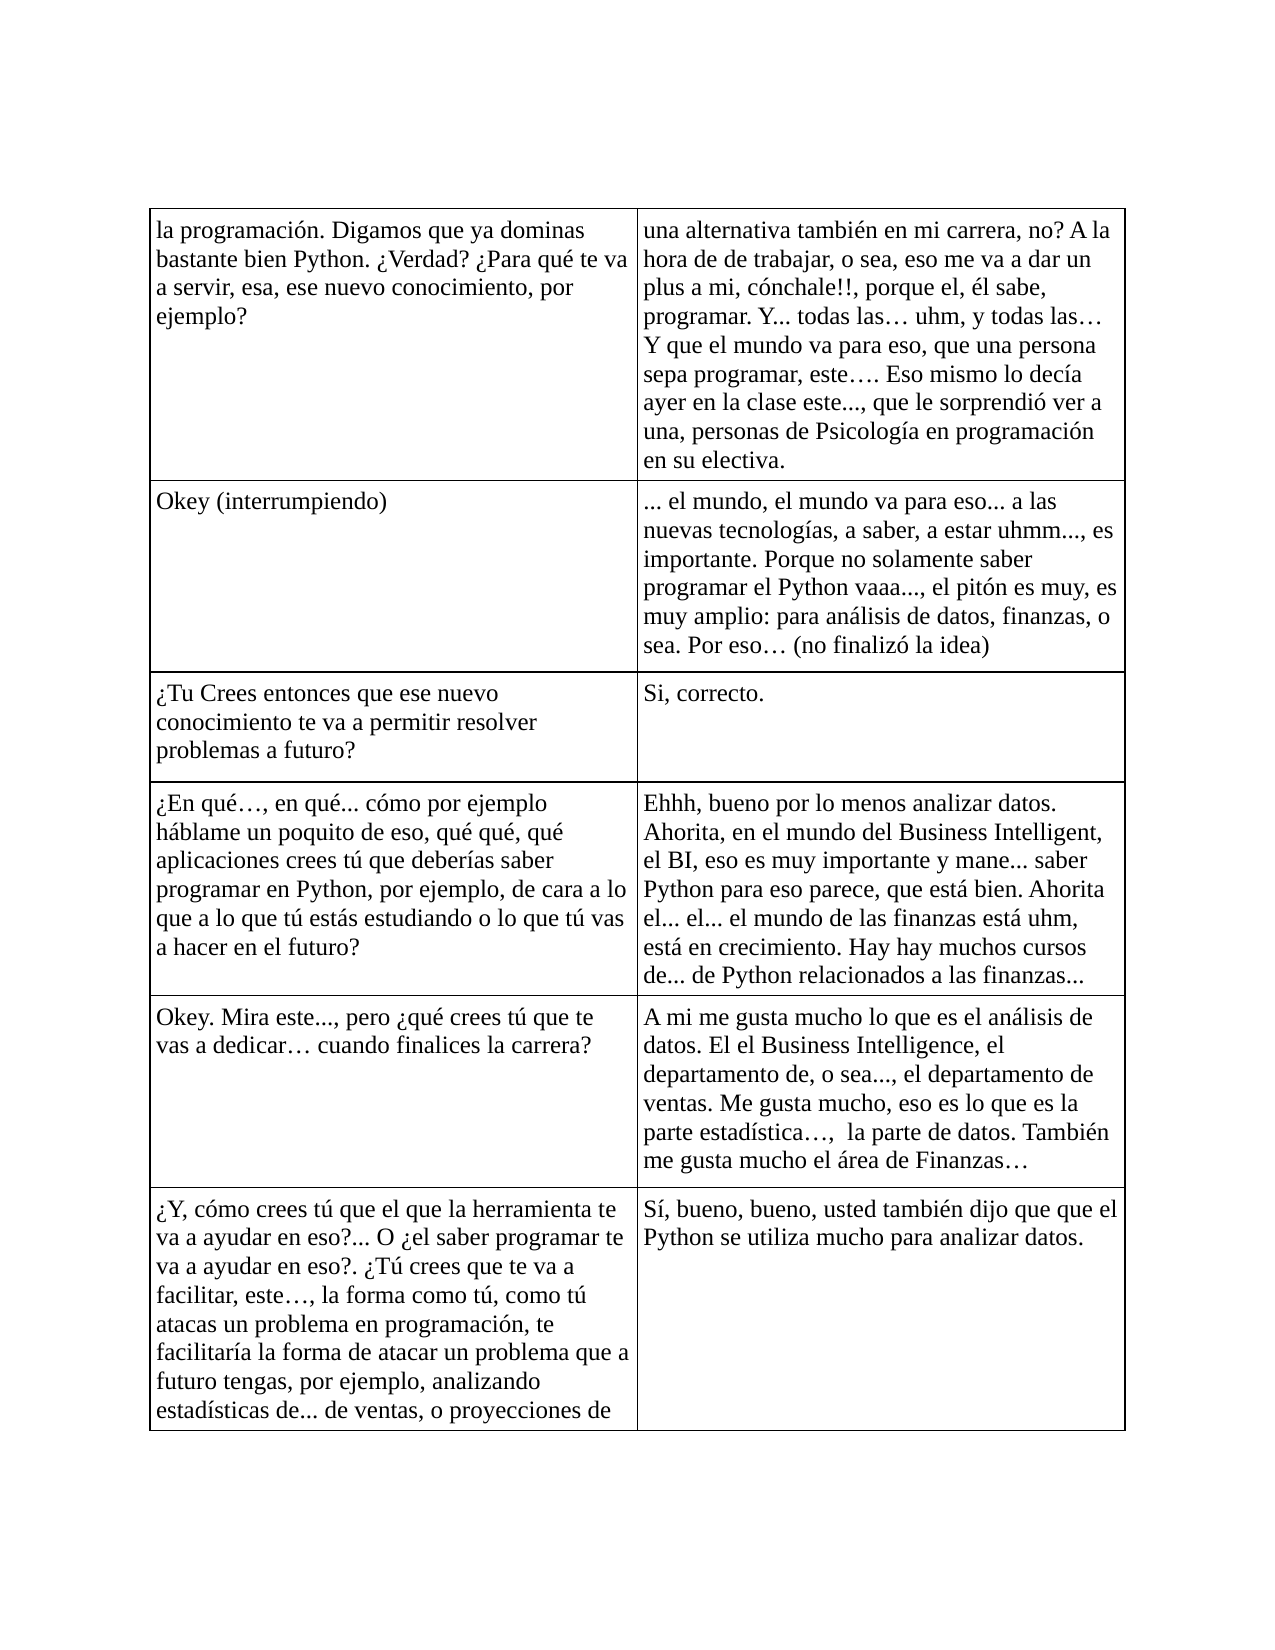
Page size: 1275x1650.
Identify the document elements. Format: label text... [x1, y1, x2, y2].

table_cell Okey. Mira este..., pero ¿qué crees tú que te vas a dedicar… cuando finalices la carrera? [151, 996, 637, 1187]
table_cell Sí, bueno, bueno, usted también dijo que que el Python se utiliza mucho para analizar datos. [638, 1188, 1124, 1429]
table_cell ... el mundo, el mundo va para eso... a las nuevas tecnologías, a saber, a estar uhmm..., es importante. Porque no solamente saber programar el Python vaaa..., el pitón es muy, es muy amplio: para análisis de datos, finanzas, o sea. Por eso… (no finalizó la idea) [638, 481, 1124, 671]
table_cell ¿En qué…, en qué... cómo por ejemplo háblame un poquito de eso, qué qué, qué aplicaciones crees tú que deberías saber programar en Python, por ejemplo, de cara a lo que a lo que tú estás estudiando o lo que tú vas a hacer en el futuro? [151, 783, 637, 995]
table_cell Okey (interrumpiendo) [151, 481, 637, 671]
table_cell A mi me gusta mucho lo que es el análisis de datos. El el Business Intelligence, el departamento de, o sea..., el departamento de ventas. Me gusta mucho, eso es lo que es la parte estadística…, la parte de datos. También me gusta mucho el área de Finanzas… [638, 996, 1124, 1187]
table_cell la programación. Digamos que ya dominas bastante bien Python. ¿Verdad? ¿Para qué te va a servir, esa, ese nuevo conocimiento, por ejemplo? [151, 209, 637, 479]
table_cell ¿Tu Crees entonces que ese nuevo conocimiento te va a permitir resolver problemas a futuro? [151, 673, 637, 781]
table_cell Ehhh, bueno por lo menos analizar datos. Ahorita, en el mundo del Business Intelligent, el BI, eso es muy importante y mane... saber Python para eso parece, que está bien. Ahorita el... el... el mundo de las finanzas está uhm, está en crecimiento. Hay hay muchos cursos de... de Python relacionados a las finanzas... [638, 783, 1124, 995]
table_cell ¿Y, cómo crees tú que el que la herramienta te va a ayudar en eso?... O ¿el saber programar te va a ayudar en eso?. ¿Tú crees que te va a facilitar, este…, la forma como tú, como tú atacas un problema en programación, te facilitaría la forma de atacar un problema que a futuro tengas, por ejemplo, analizando estadísticas de... de ventas, o proyecciones de [151, 1188, 637, 1429]
table_cell una alternativa también en mi carrera, no? A la hora de de trabajar, o sea, eso me va a dar un plus a mi, cónchale!!, porque el, él sabe, programar. Y... todas las… uhm, y todas las… Y que el mundo va para eso, que una persona sepa programar, este…. Eso mismo lo decía ayer en la clase este..., que le sorprendió ver a una, personas de Psicología en programación en su electiva. [638, 209, 1124, 479]
table_cell Si, correcto. [638, 673, 1124, 781]
